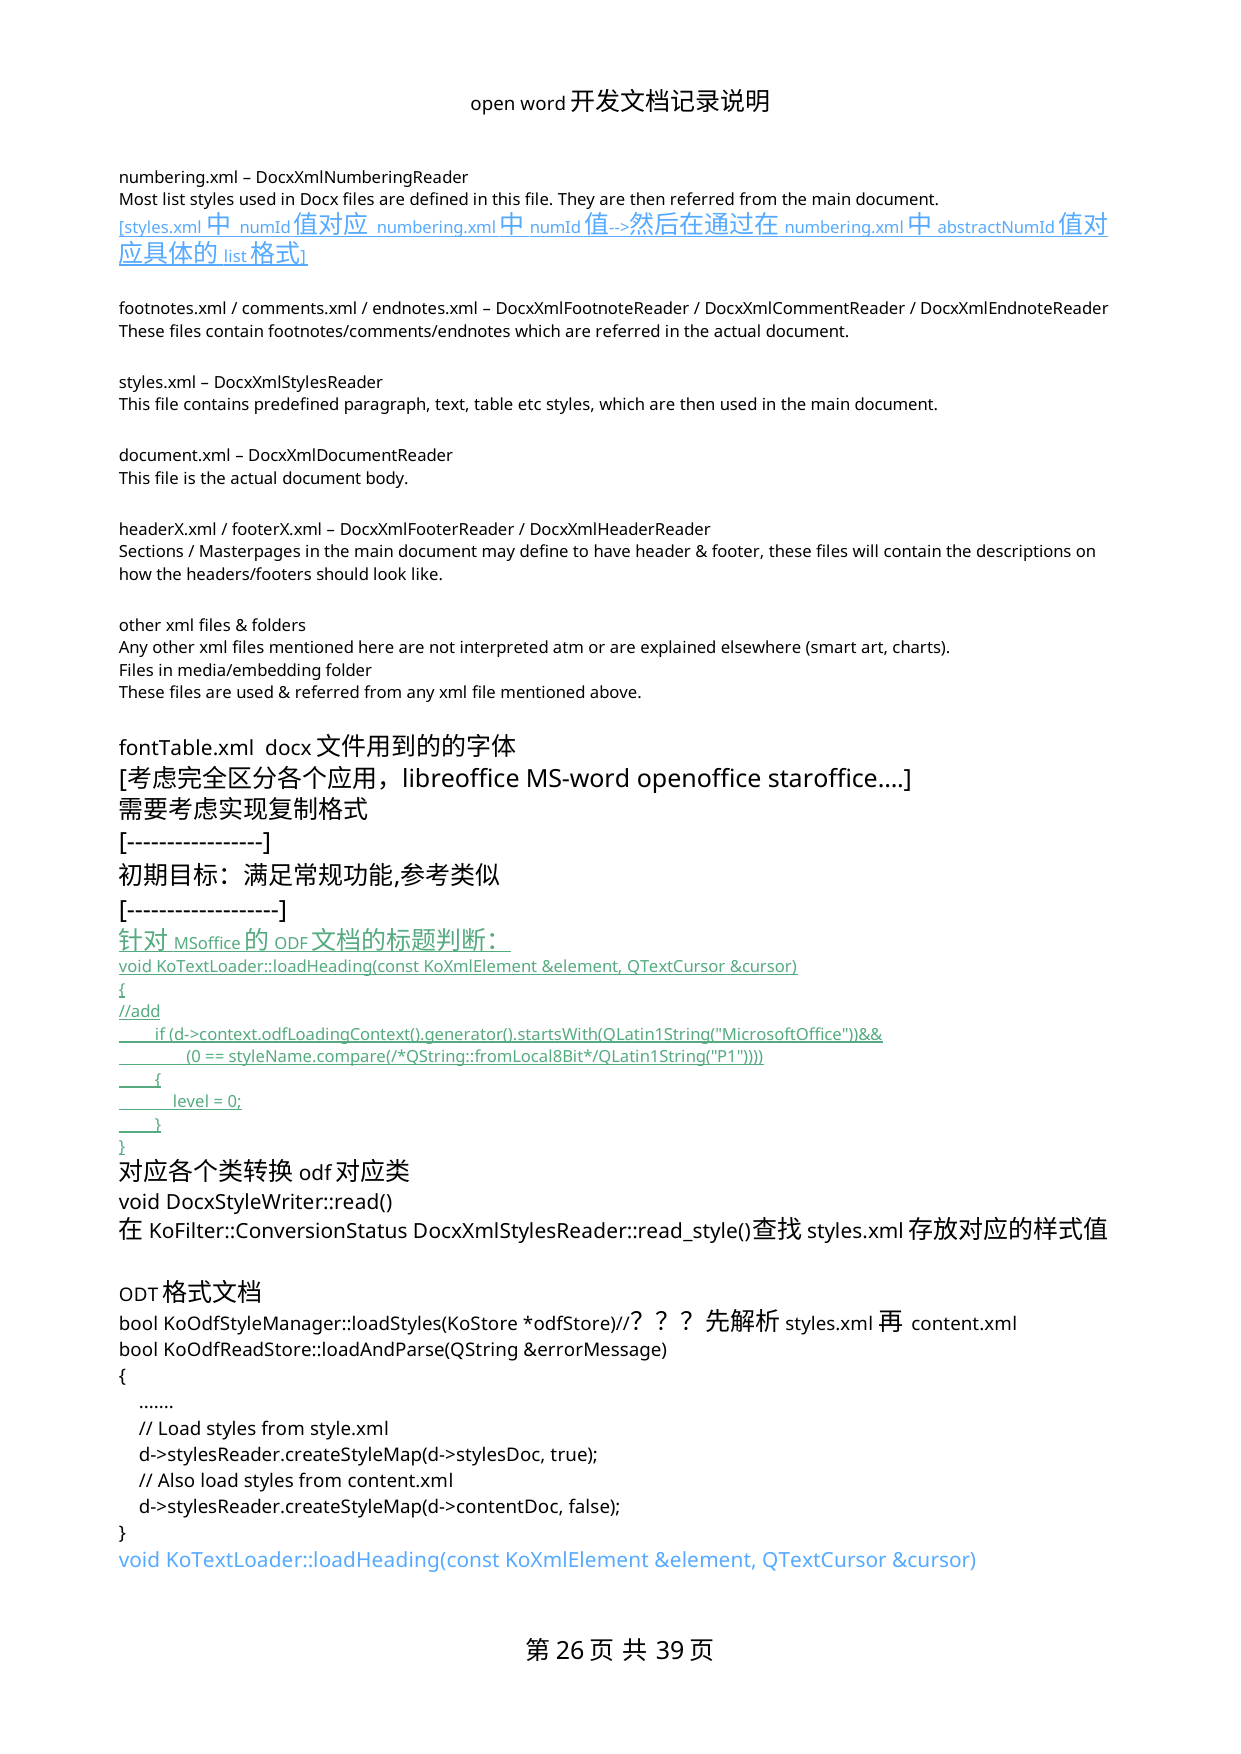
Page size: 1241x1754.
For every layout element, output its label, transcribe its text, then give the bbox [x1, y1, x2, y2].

text document.xml – DocxXmlDocumentReader [119, 444, 1121, 467]
text } [119, 1113, 1121, 1135]
text Most list styles used in Docx files are defined in this file. They are then referred from the main document. [119, 188, 1121, 211]
text Files in media/embedding folder [119, 659, 1121, 681]
text d->stylesReader.createStyleMap(d->stylesDoc, true); [119, 1440, 1121, 1466]
text void DocxStyleWriter::read() [119, 1187, 1121, 1215]
text numbering.xml – DocxXmlNumberingReader [119, 166, 1121, 188]
text bool KoOdfStyleManager::loadStyles(KoStore *odfStore)//？？？先解析styles.xml 再 content.xml [119, 1307, 1121, 1336]
text fontTable.xml docx文件用到的的字体 [119, 732, 1121, 761]
text { [119, 978, 1121, 1000]
text d->stylesReader.createStyleMap(d->contentDoc, false); [119, 1492, 1121, 1518]
text ODT格式文档 [119, 1278, 1121, 1307]
text 针对MSoffice的ODF文档的标题判断： [119, 926, 1121, 955]
text other xml files & folders [119, 614, 1121, 636]
text These files contain footnotes/comments/endnotes which are referred in the actual document. [119, 320, 1121, 342]
text (0 == styleName.compare(/*QString::fromLocal8Bit*/QLatin1String("P1")))) [119, 1045, 1121, 1068]
text ....... [119, 1388, 1121, 1414]
text //add [119, 1000, 1121, 1023]
text void KoTextLoader::loadHeading(const KoXmlElement &element, QTextCursor &cursor) [119, 955, 1121, 978]
text styles.xml – DocxXmlStylesReader [119, 371, 1121, 393]
text } [119, 1135, 1121, 1158]
text This file contains predefined paragraph, text, table etc styles, which are then used in the main document. [119, 393, 1121, 416]
text [styles.xml 中 numId值对应 numbering.xml中numId值-->然后在通过在numbering.xml中abstractNumId值对应具体的list格式] [119, 211, 1121, 269]
text { [119, 1362, 1121, 1388]
text if (d->context.odfLoadingContext().generator().startsWith(QLatin1String("MicrosoftOffice"))&& [119, 1023, 1121, 1045]
text level = 0; [119, 1090, 1121, 1113]
text 在KoFilter::ConversionStatus DocxXmlStylesReader::read_style()查找styles.xml存放对应的样式值 [119, 1215, 1121, 1244]
text [-------------------] [119, 892, 1121, 926]
text headerX.xml / footerX.xml – DocxXmlFooterReader / DocxXmlHeaderReader [119, 518, 1121, 540]
text Sections / Masterpages in the main document may define to have header & footer, these files will contain the descriptions on how the headers/footers should look like. [119, 540, 1121, 585]
text // Load styles from style.xml [119, 1414, 1121, 1440]
text void KoTextLoader::loadHeading(const KoXmlElement &element, QTextCursor &cursor) [119, 1544, 1121, 1573]
text [-----------------] [119, 824, 1121, 858]
text Any other xml files mentioned here are not interpreted atm or are explained elsewhere (smart art, charts). [119, 636, 1121, 659]
text } [119, 1518, 1121, 1544]
text footnotes.xml / comments.xml / endnotes.xml – DocxXmlFootnoteReader / DocxXmlCommentReader / DocxXmlEndnoteReader [119, 297, 1121, 320]
text 对应各个类转换odf对应类 [119, 1158, 1121, 1187]
text bool KoOdfReadStore::loadAndParse(QString &errorMessage) [119, 1336, 1121, 1362]
text 需要考虑实现复制格式 [119, 795, 1121, 824]
text // Also load styles from content.xml [119, 1466, 1121, 1492]
text These files are used & referred from any xml file mentioned above. [119, 681, 1121, 704]
text 初期目标：满足常规功能,参考类似 [119, 858, 1121, 892]
text This file is the actual document body. [119, 467, 1121, 489]
text [考虑完全区分各个应用，libreoffice MS-word openoffice staroffice....] [119, 761, 1121, 795]
text { [119, 1068, 1121, 1090]
